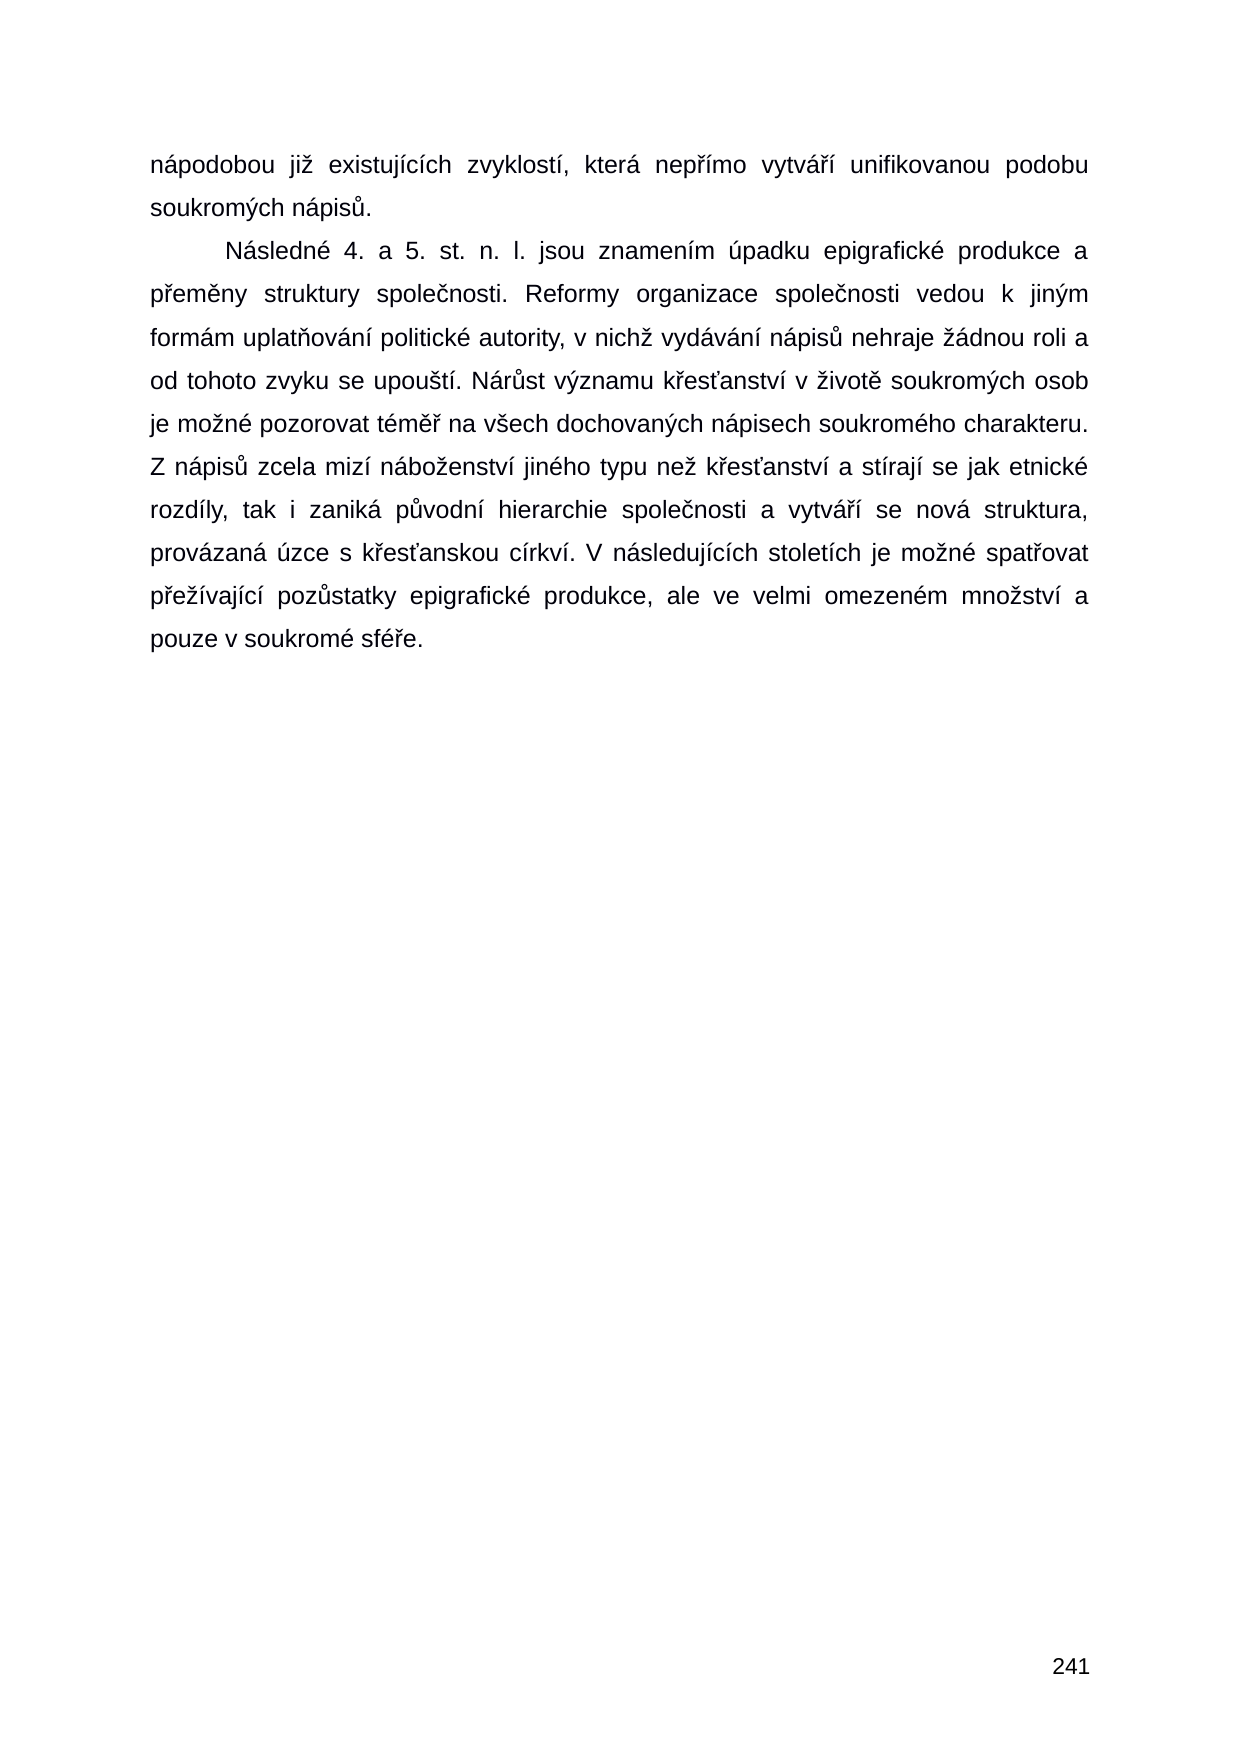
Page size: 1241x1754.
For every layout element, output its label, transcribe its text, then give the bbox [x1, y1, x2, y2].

text Následné 4. a 5. st. n. l. jsou znamením úpadku epigrafické produkce a přeměny struktury společnosti. Reformy organizace společnosti vedou k jiným formám uplatňování politické autority, v nichž vydávání nápisů nehraje žádnou roli a od tohoto zvyku se upouští. Nárůst významu křesťanství v životě soukromých osob je možné pozorovat téměř na všech dochovaných nápisech soukromého charakteru. Z nápisů zcela mizí náboženství jiného typu než křesťanství a stírají se jak etnické rozdíly, tak i zaniká původní hierarchie společnosti a vytváří se nová struktura, provázaná úzce s křesťanskou církví. V následujících stoletích je možné spatřovat přežívající pozůstatky epigrafické produkce, ale ve velmi omezeném množství a pouze v soukromé sféře. [150, 236, 1090, 653]
text nápodobou již existujících zvyklostí, která nepřímo vytváří unifikovanou podobu soukromých nápisů. [150, 150, 1090, 222]
